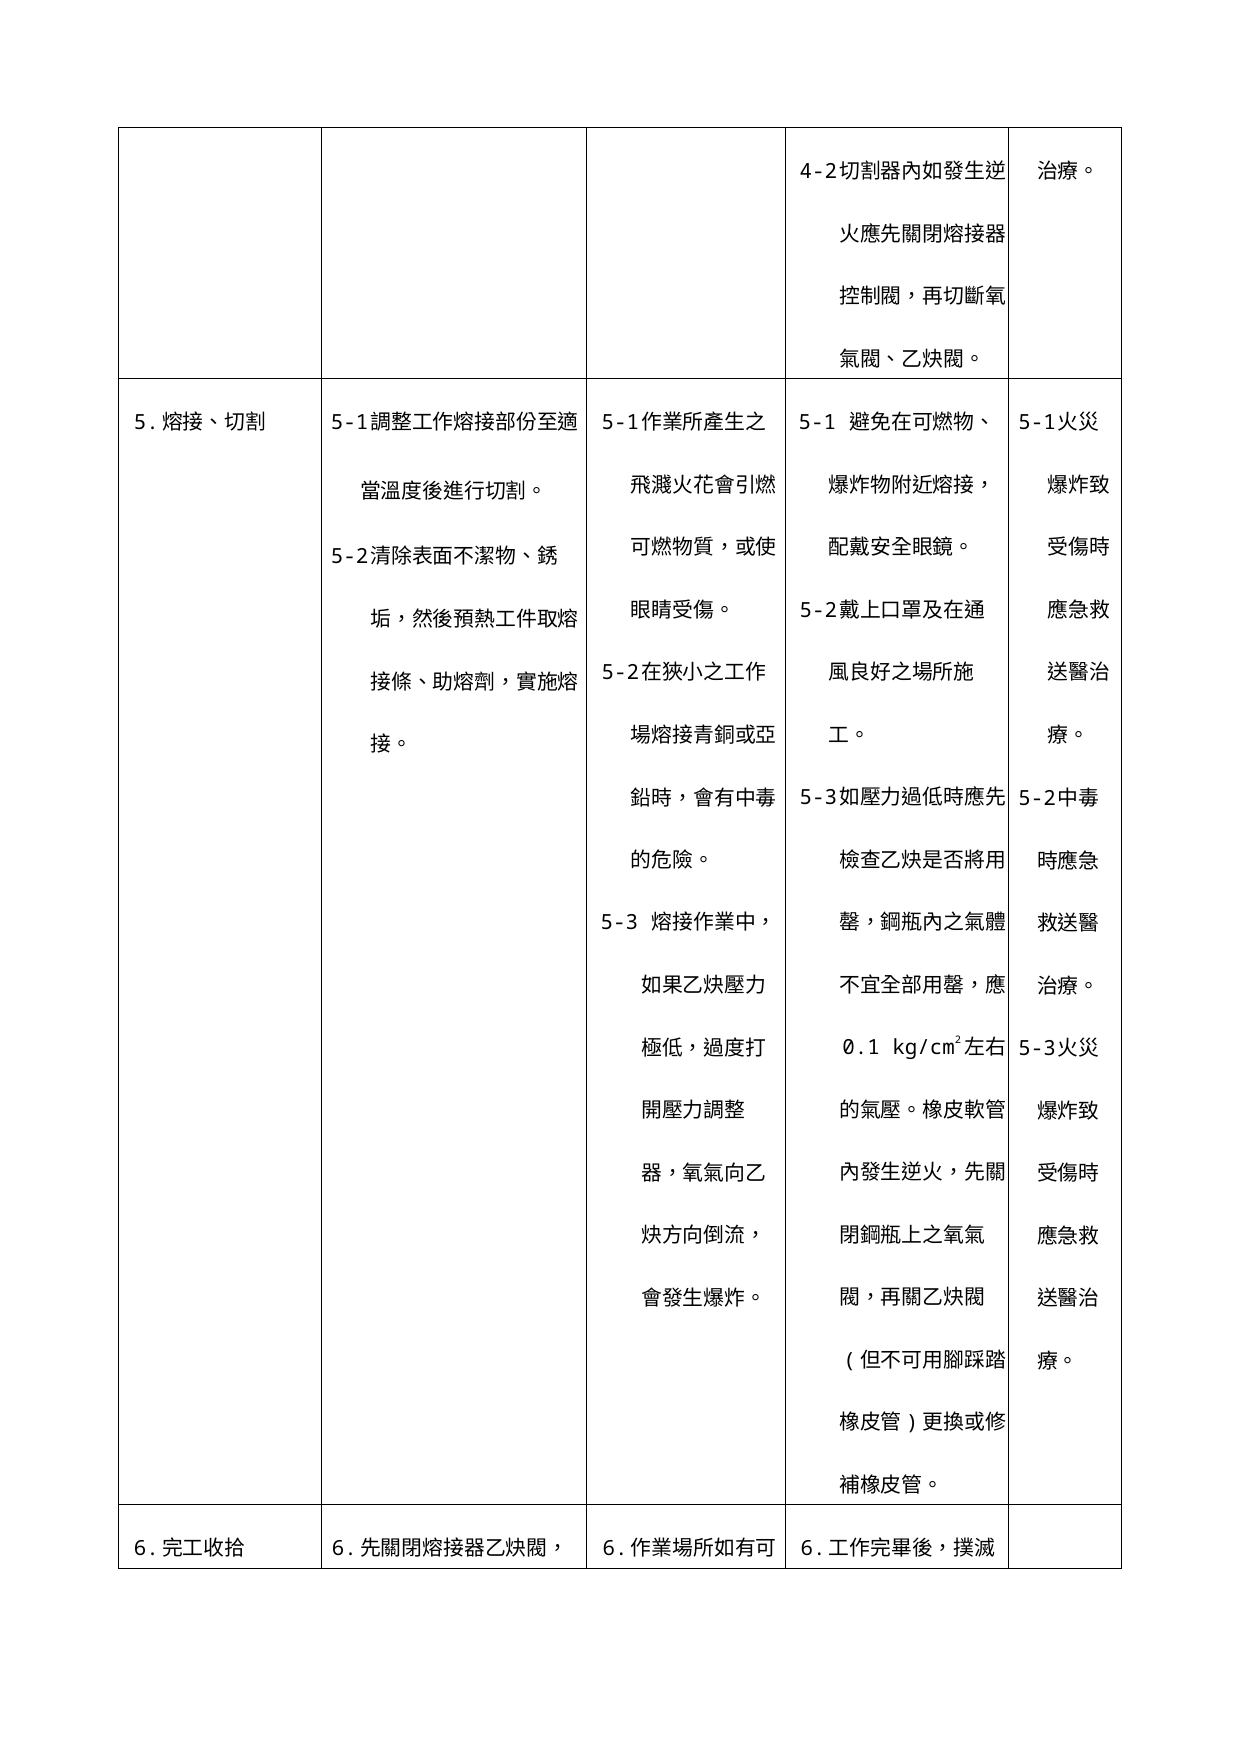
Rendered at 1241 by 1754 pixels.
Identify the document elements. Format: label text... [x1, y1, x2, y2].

table_cell 6.完工收拾 [119, 1505, 321, 1568]
table_cell [119, 128, 321, 378]
table_cell [1009, 1505, 1121, 1568]
table_cell [322, 128, 586, 378]
table_cell 5-1作業所產生之飛濺火花會引燃可燃物質，或使眼睛受傷。 5-2在狹小之工作場熔接青銅或亞鉛時，會有中毒的危險。 5-3 熔接作業中，如果乙炔壓力極低，過度打開壓力調整器，氧氣向乙炔方向倒流，會發生爆炸。 [587, 379, 785, 1504]
table_cell 治療。 [1009, 128, 1121, 378]
table_cell 5-1火災爆炸致受傷時應急救送醫治療。 5-2中毒時應急救送醫治療。 5-3火災爆炸致受傷時應急救送醫治療。 [1009, 379, 1121, 1504]
table_cell 5.熔接、切割 [119, 379, 321, 1504]
table_cell [587, 128, 785, 378]
table_cell 5-1調整工作熔接部份至適當溫度後進行切割。 5-2清除表面不潔物、銹垢，然後預熱工件取熔接條、助熔劑，實施熔接。 [322, 379, 586, 1504]
table_cell 6.作業場所如有可 [587, 1505, 785, 1568]
table_cell 4-2切割器內如發生逆火應先關閉熔接器控制閥，再切斷氧氣閥、乙炔閥。 [786, 128, 1008, 378]
table_cell 5-1 避免在可燃物、爆炸物附近熔接，配戴安全眼鏡。 5-2戴上口罩及在通 風良好之場所施工。 5-3如壓力過低時應先檢查乙炔是否將用罄，鋼瓶內之氣體不宜全部用罄，應 0.1 kg/cm2左右的氣壓。橡皮軟管內發生逆火，先關閉鋼瓶上之氧氣閥，再關乙炔閥 (但不可用腳踩踏橡皮管)更換或修補橡皮管。 [786, 379, 1008, 1504]
table_cell 6.先關閉熔接器乙炔閥， [322, 1505, 586, 1568]
table_cell 6.工作完畢後，撲滅 [786, 1505, 1008, 1568]
